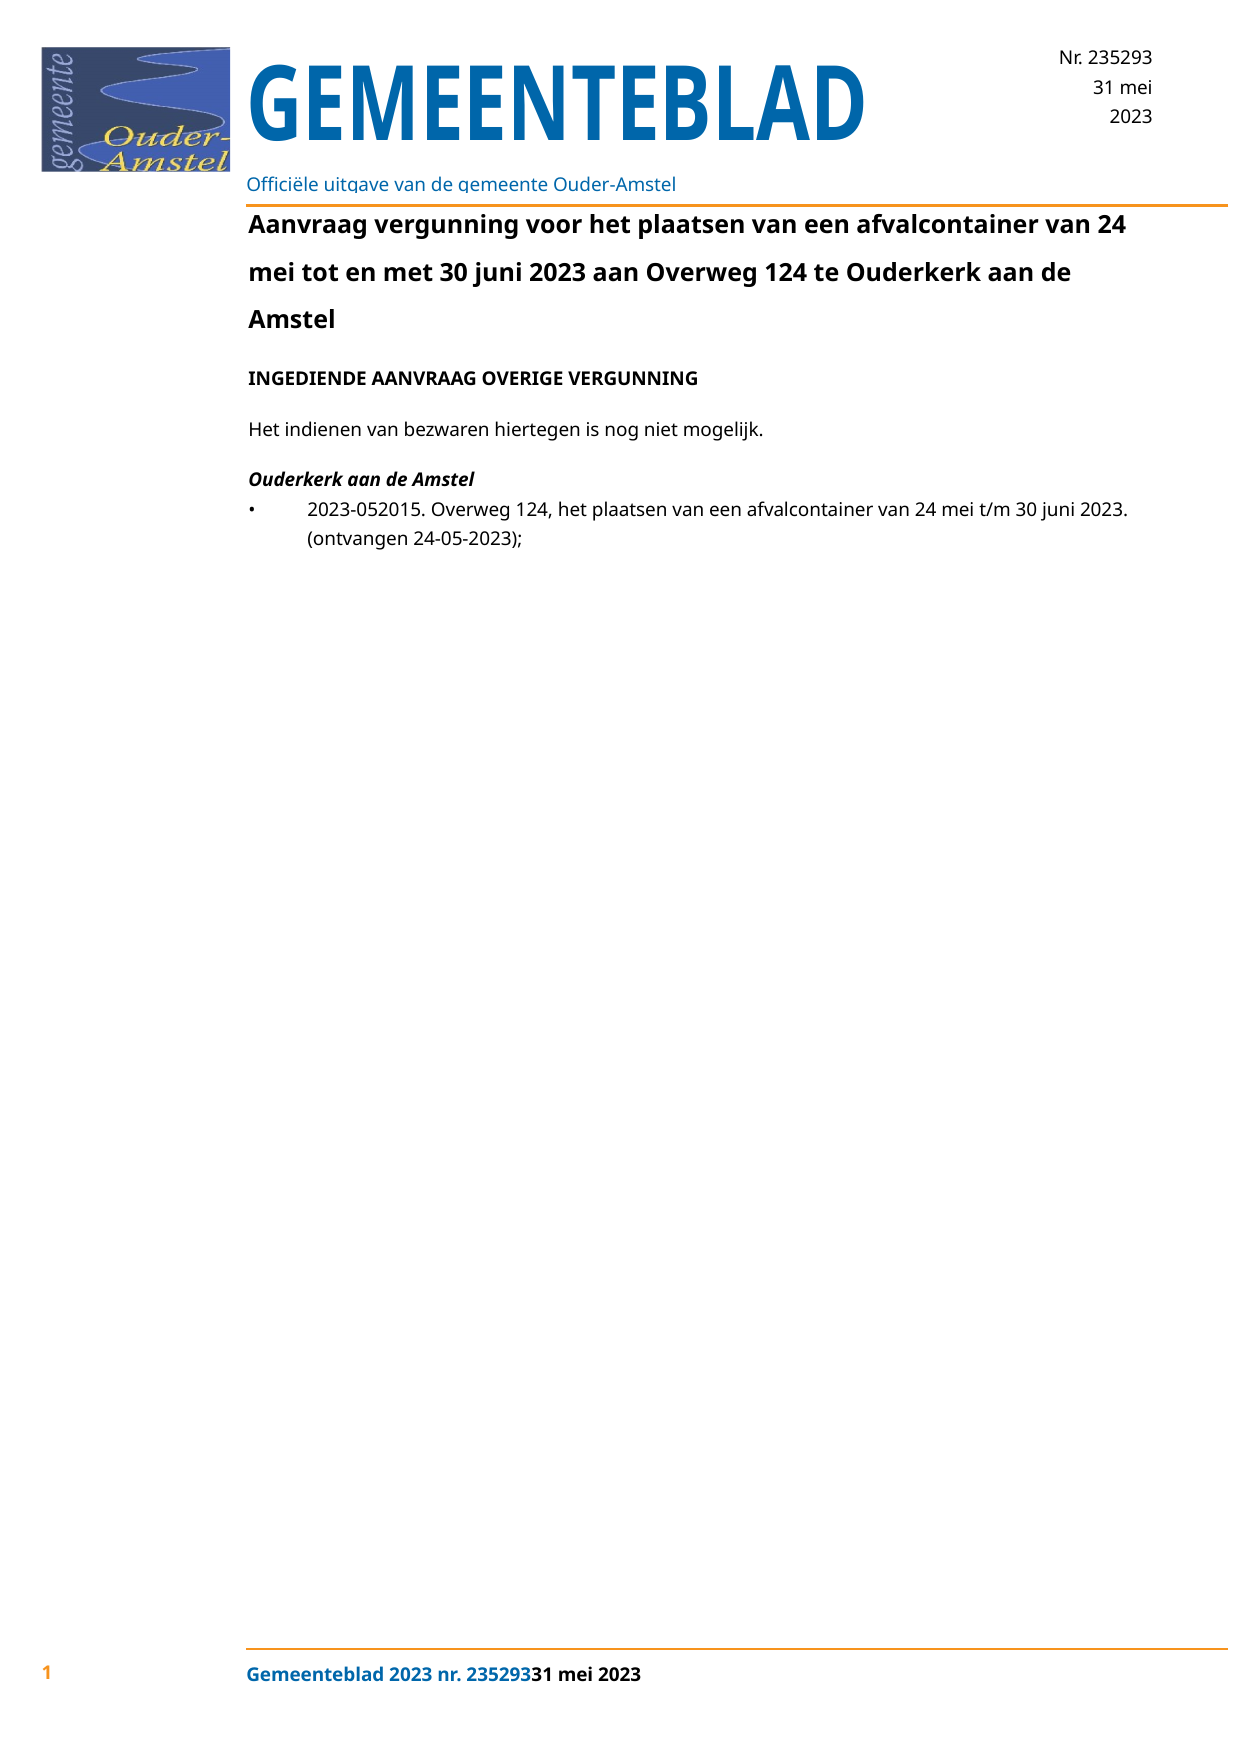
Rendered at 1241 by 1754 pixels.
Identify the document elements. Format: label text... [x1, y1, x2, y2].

text Ouderkerk aan de Amstel [248, 466, 1152, 492]
text INGEDIENDE AANVRAAG OVERIGE VERGUNNING [248, 366, 1152, 391]
picture [41, 47, 231, 172]
text Het indienen van bezwaren hiertegen is nog niet mogelijk. [248, 416, 1152, 442]
text Aanvraag vergunning voor het plaatsen van een afvalcontainer van 24 mei tot en met 30 juni 2023 aan Overweg 124 te Ouderkerk aan de Amstel [248, 207, 1152, 336]
list 2023-052015. Overweg 124, het plaatsen van een afvalcontainer van 24 mei t/m 30 juni 2023. (ontvangen 24-05-2023); [248, 496, 1152, 551]
